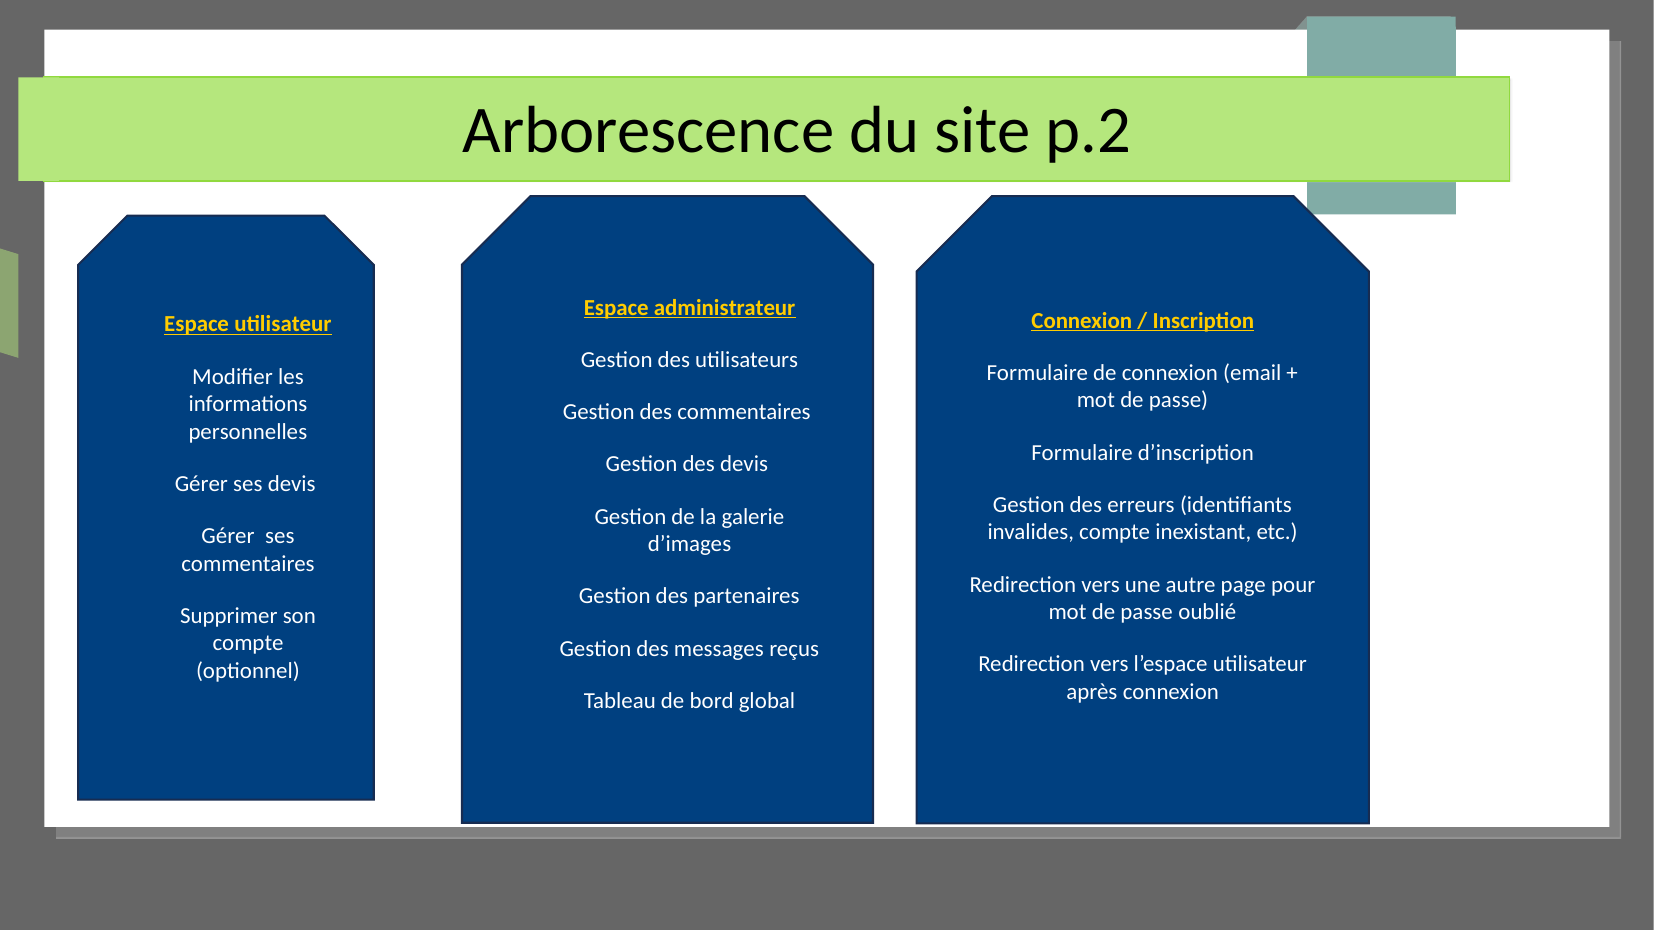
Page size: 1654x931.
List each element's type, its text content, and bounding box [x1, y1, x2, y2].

text_box Connexion / Inscription Formulaire de connexion (email + mot de passe) Formulaire d’inscription Gestion des erreurs (identifiants invalides, compte inexistant, etc.) Redirection vers une autre page pour mot de passe oublié Redirection vers l’espace utilisateur après connexion [916, 196, 1369, 824]
text_box Espace administrateur Gestion des utilisateurs Gestion des commentaires Gestion des devis Gestion de la galerie d’images Gestion des partenaires Gestion des messages reçus Tableau de bord global [461, 196, 874, 823]
title Arborescence du site p.2 [88, 73, 1506, 178]
text_box Espace utilisateur Modifier les informations personnelles Gérer ses devis Gérer ses commentaires Supprimer son compte (optionnel) [78, 215, 374, 800]
